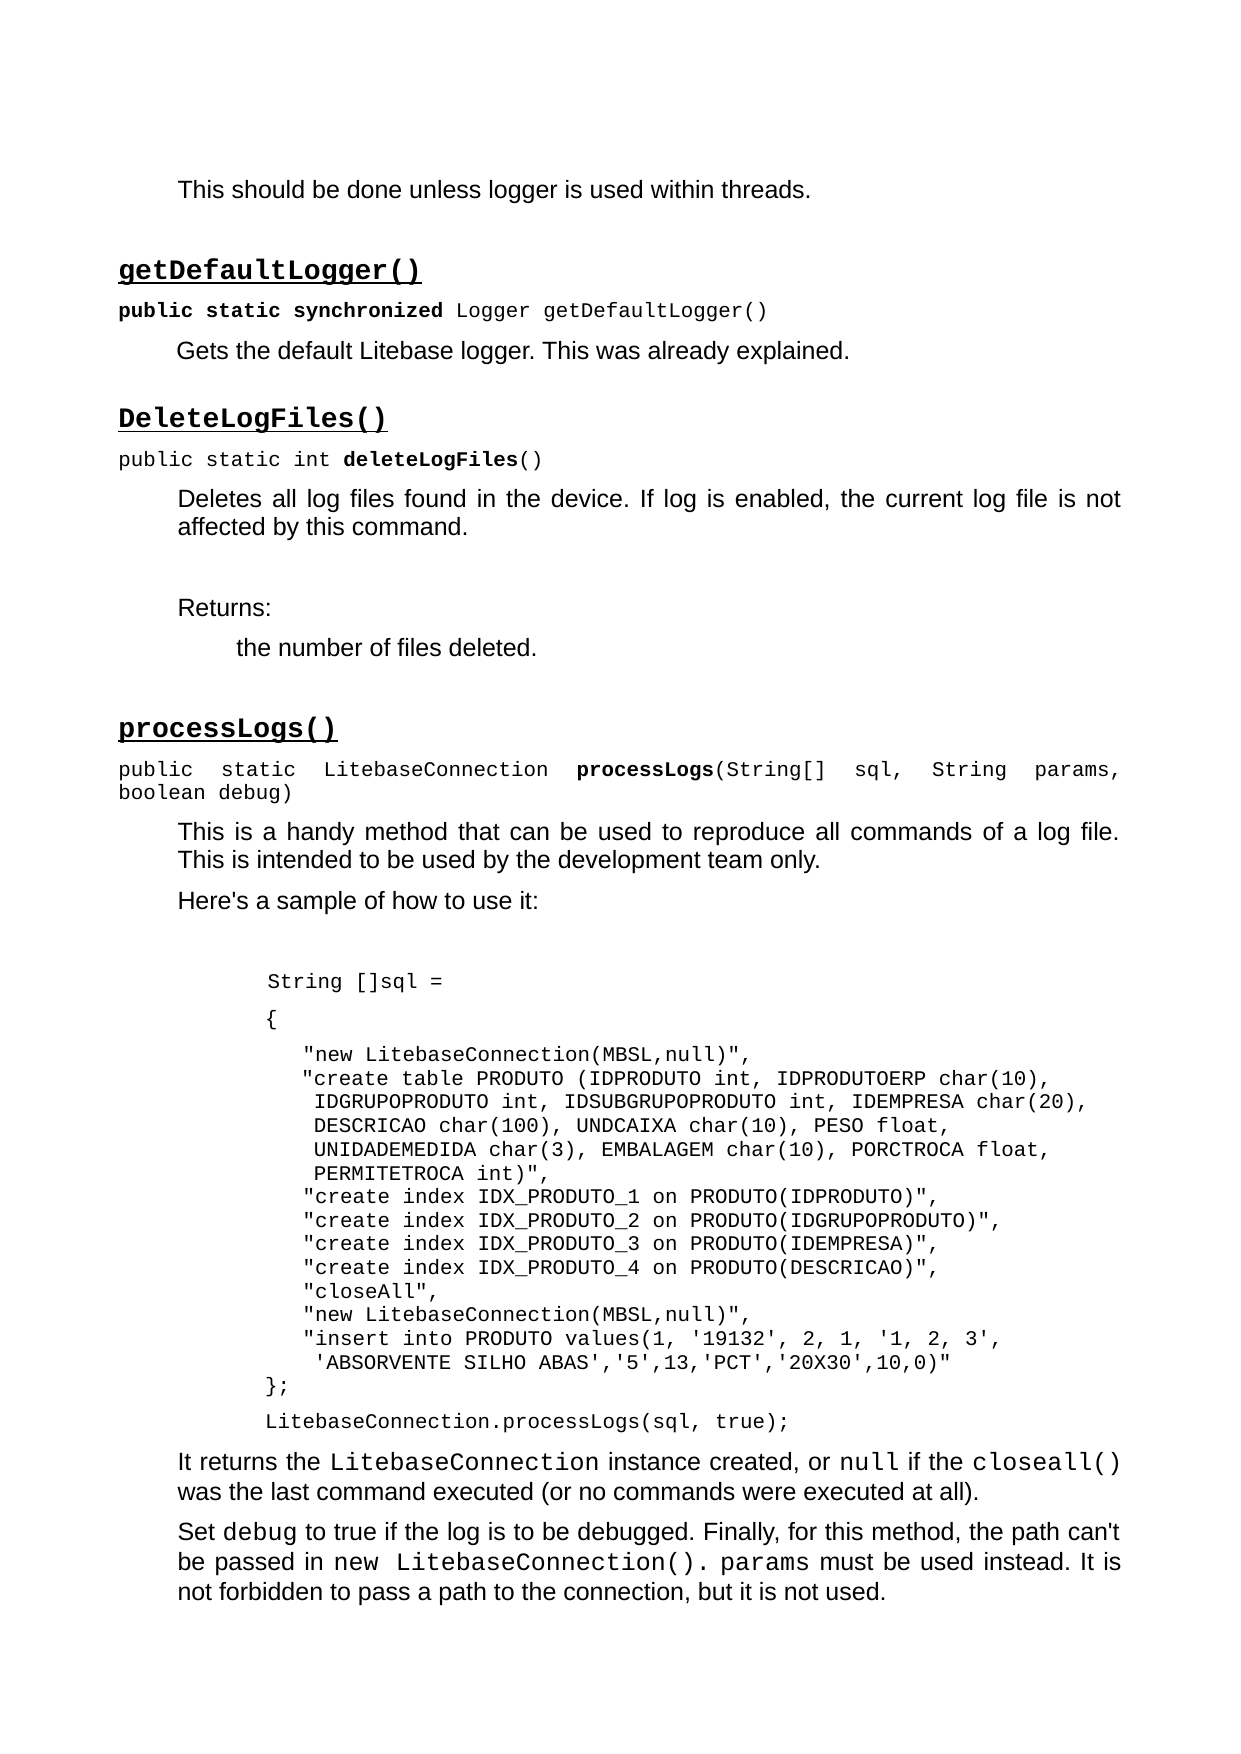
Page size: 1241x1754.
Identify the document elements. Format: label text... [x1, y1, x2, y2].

subtitle the number of files deleted. [177, 634, 1122, 662]
subtitle processLogs() [118, 714, 1122, 746]
list String []sql = [177, 967, 1122, 996]
list { [177, 1008, 1122, 1032]
list It returns the LitebaseConnection instance created, or null if the closeall() was the last command executed (or no commands were executed at all). [177, 1447, 1122, 1505]
list public static int deleteLogFiles() [118, 449, 1122, 472]
list Set debug to true if the log is to be debugged. Finally, for this method, the path can't be passed in new LitebaseConnection(). params must be used instead. It is not forbidden to pass a path to the connection, but it is not used. [177, 1518, 1122, 1606]
list Here's a sample of how to use it: [177, 886, 1122, 914]
list public static LitebaseConnection processLogs(String[] sql, String params, boolean debug) [118, 758, 1122, 806]
list Gets the default Litebase logger. This was already explained. [176, 336, 1122, 364]
list Deletes all log files found in the device. If log is enabled, the current log file is not affected by this command. [177, 485, 1122, 541]
subtitle Returns: [177, 593, 1122, 621]
list "new LitebaseConnection(MBSL,null)", "create table PRODUTO (IDPRODUTO int, IDPRODUTOERP char(10), IDGRUPOPRODUTO int, IDSUBGRUPOPRODUTO int, IDEMPRESA char(20), DESCRICAO char(100), UNDCAIXA char(10), PESO float, UNIDADEMEDIDA char(3), EMBALAGEM char(10), PORCTROCA float, PERMITETROCA int)", "create index IDX_PRODUTO_1 on PRODUTO(IDPRODUTO)", "create index IDX_PRODUTO_2 on PRODUTO(IDGRUPOPRODUTO)", "create index IDX_PRODUTO_3 on PRODUTO(IDEMPRESA)", "create index IDX_PRODUTO_4 on PRODUTO(DESCRICAO)", "closeAll", "new LitebaseConnection(MBSL,null)", "insert into PRODUTO values(1, '19132', 2, 1, '1, 2, 3', 'ABSORVENTE SILHO ABAS','5',13,'PCT','20X30',10,0)" }; [177, 1044, 1122, 1399]
text public static synchronized Logger getDefaultLogger() [118, 300, 1122, 324]
list LitebaseConnection.processLogs(sql, true); [177, 1411, 1122, 1435]
subtitle DeleteLogFiles() [118, 404, 1122, 436]
list This is a handy method that can be used to reproduce all commands of a log file. This is intended to be used by the development team only. [177, 818, 1122, 874]
subtitle getDefaultLogger() [118, 256, 1122, 288]
list This should be done unless logger is used within threads. [177, 176, 1122, 203]
